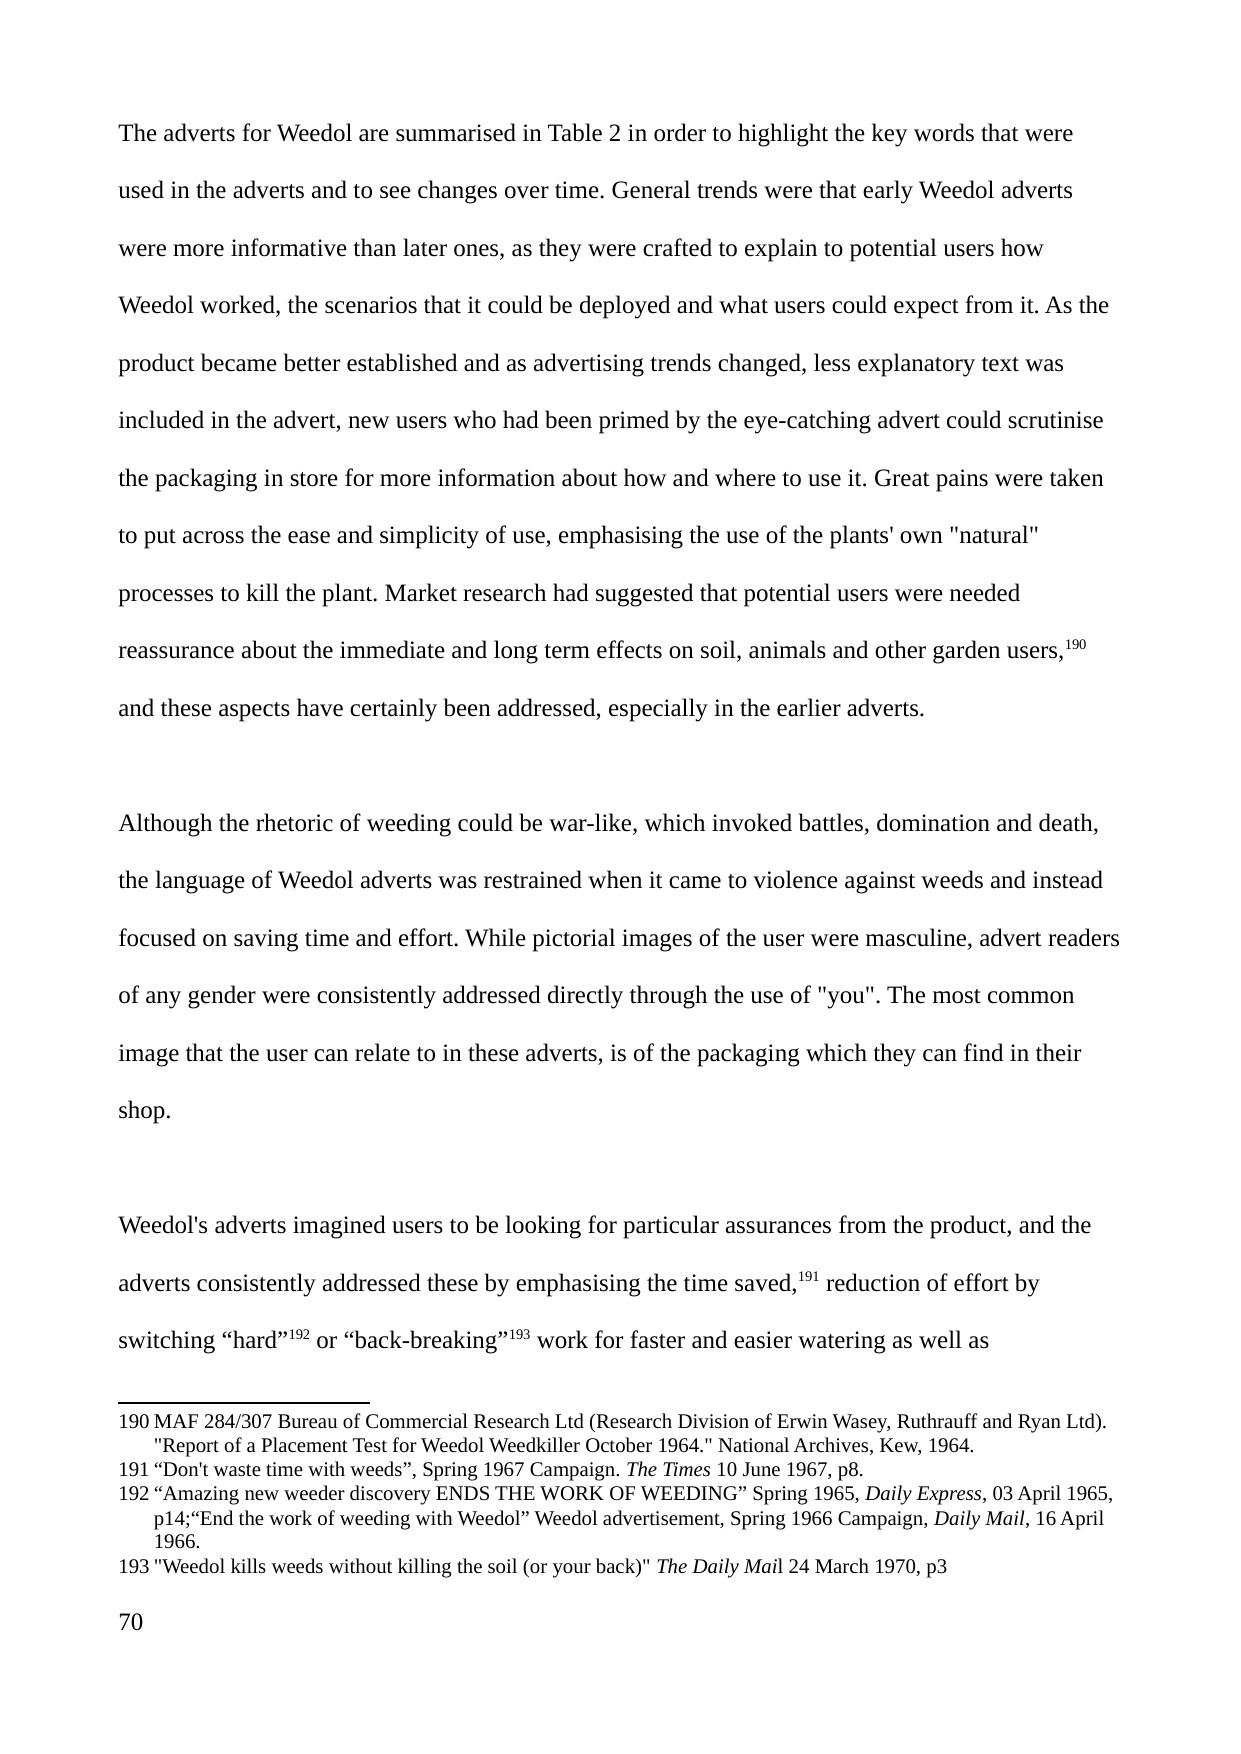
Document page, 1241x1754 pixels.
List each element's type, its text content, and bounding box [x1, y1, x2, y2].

text “Amazing new weeder discovery ENDS THE WORK OF WEEDING” Spring 1965, Daily Express, 03 April 1965, p14;“End the work of weeding with Weedol” Weedol advertisement, Spring 1966 Campaign, Daily Mail, 16 April 1966. [118, 1481, 1122, 1553]
text The adverts for Weedol are summarised in Table 2 in order to highlight the key words that were used in the adverts and to see changes over time. General trends were that early Weedol adverts were more informative than later ones, as they were crafted to explain to potential users how Weedol worked, the scenarios that it could be deployed and what users could expect from it. As the product became better established and as advertising trends changed, less explanatory text was included in the advert, new users who had been primed by the eye-catching advert could scrutinise the packaging in store for more information about how and where to use it. Great pains were taken to put across the ease and simplicity of use, emphasising the use of the plants' own "natural" processes to kill the plant. Market research had suggested that potential users were needed reassurance about the immediate and long term effects on soil, animals and other garden users, and these aspects have certainly been addressed, especially in the earlier adverts. [118, 118, 1122, 722]
text "Weedol kills weeds without killing the soil (or your back)" The Daily Mail 24 March 1970, p3 [118, 1553, 1122, 1578]
text Weedol's adverts imagined users to be looking for particular assurances from the product, and the adverts consistently addressed these by emphasising the time saved, reduction of effort by switching “hard” or “back-breaking” work for faster and easier watering as well as [118, 1211, 1122, 1354]
text Although the rhetoric of weeding could be war-like, which invoked battles, domination and death, the language of Weedol adverts was restrained when it came to violence against weeds and instead focused on saving time and effort. While pictorial images of the user were masculine, advert readers of any gender were consistently addressed directly through the use of "you". The most common image that the user can relate to in these adverts, is of the packaging which they can find in their shop. [118, 808, 1122, 1124]
text “Don't waste time with weeds”, Spring 1967 Campaign. The Times 10 June 1967, p8. [118, 1457, 1122, 1481]
text MAF 284/307 Bureau of Commercial Research Ltd (Research Division of Erwin Wasey, Ruthrauff and Ryan Ltd). "Report of a Placement Test for Weedol Weedkiller October 1964." National Archives, Kew, 1964. [118, 1409, 1122, 1457]
